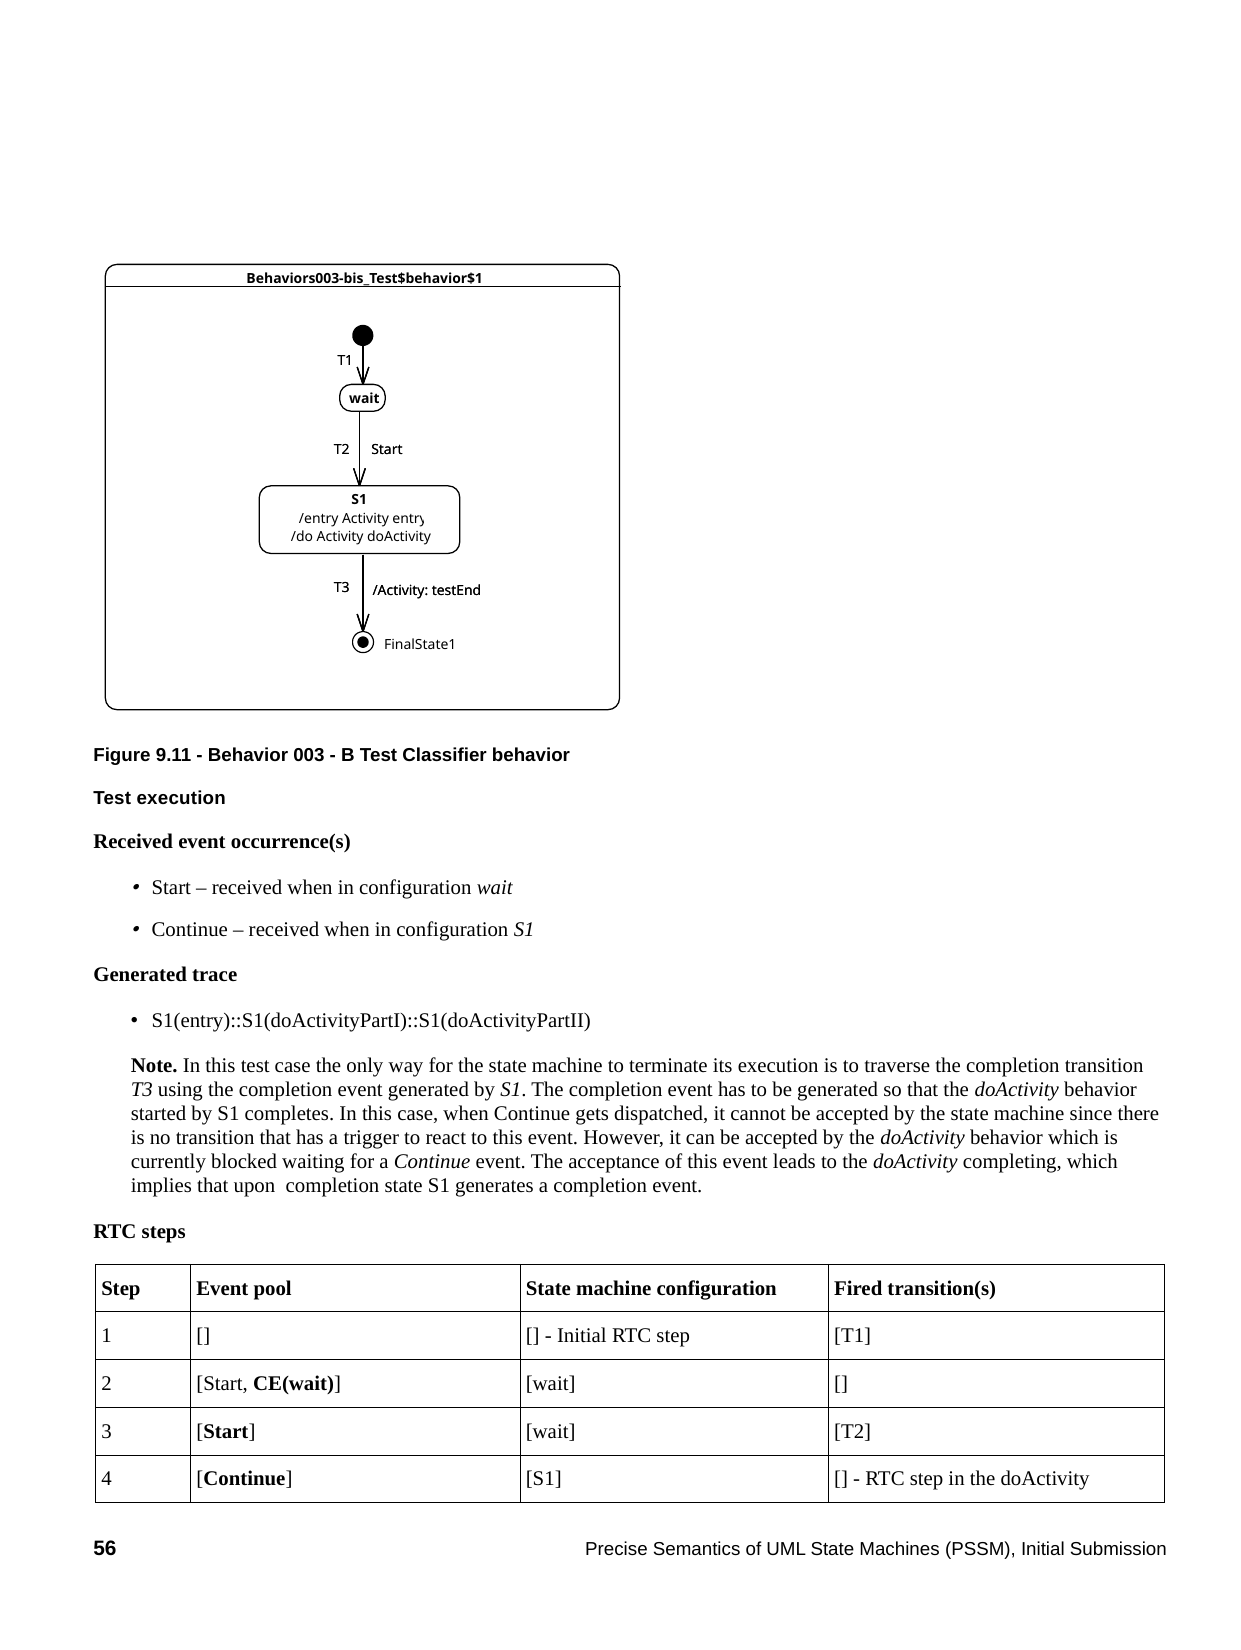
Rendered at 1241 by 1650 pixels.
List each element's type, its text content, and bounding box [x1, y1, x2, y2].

table_header Step [96, 1265, 190, 1311]
list Start – received when in configuration wait [131, 874, 1164, 899]
text Received event occurrence(s) [93, 829, 1164, 853]
table_cell [] [829, 1360, 1164, 1407]
table_cell [wait] [521, 1408, 828, 1454]
table_cell 4 [96, 1456, 190, 1502]
table_cell [Start] [191, 1408, 520, 1454]
table_cell [S1] [521, 1456, 828, 1502]
text Figure 9.11 - Behavior 003 - B Test Classifier behavior [93, 744, 702, 766]
subtitle Test execution [93, 231, 1164, 808]
table_cell [Continue] [191, 1456, 520, 1502]
text Note. In this test case the only way for the state machine to terminate its execution is to traverse the completion transition T3 using the completion event generated by S1. The completion event has to be generated so that the doActivity behavior started by S1 completes. In this case, when Continue gets dispatched, it cannot be accepted by the state machine since there is no transition that has a trigger to react to this event. However, it can be accepted by the doActivity behavior which is currently blocked waiting for a Continue event. The acceptance of this event leads to the doActivity completing, which implies that upon completion state S1 generates a completion event. [131, 1053, 1164, 1197]
table_cell [T2] [829, 1408, 1164, 1454]
table_cell [T1] [829, 1312, 1164, 1359]
table_cell [Start, CE(wait)] [191, 1360, 520, 1407]
table_header Event pool [191, 1265, 520, 1311]
text RTC steps [93, 1218, 1164, 1243]
table_cell [wait] [521, 1360, 828, 1407]
table_cell 3 [96, 1408, 190, 1454]
table_cell [] [191, 1312, 520, 1359]
list Continue – received when in configuration S1 [131, 916, 1164, 941]
table_header Fired transition(s) [829, 1265, 1164, 1311]
table_cell [] - RTC step in the doActivity [829, 1456, 1164, 1502]
text Generated trace [93, 962, 1164, 986]
table_cell 2 [96, 1360, 190, 1407]
table_cell [] - Initial RTC step [521, 1312, 828, 1359]
table_cell 1 [96, 1312, 190, 1359]
list S1(entry)::S1(doActivityPartI)::S1(doActivityPartII) [131, 1007, 1164, 1032]
table_header State machine configuration [521, 1265, 828, 1311]
